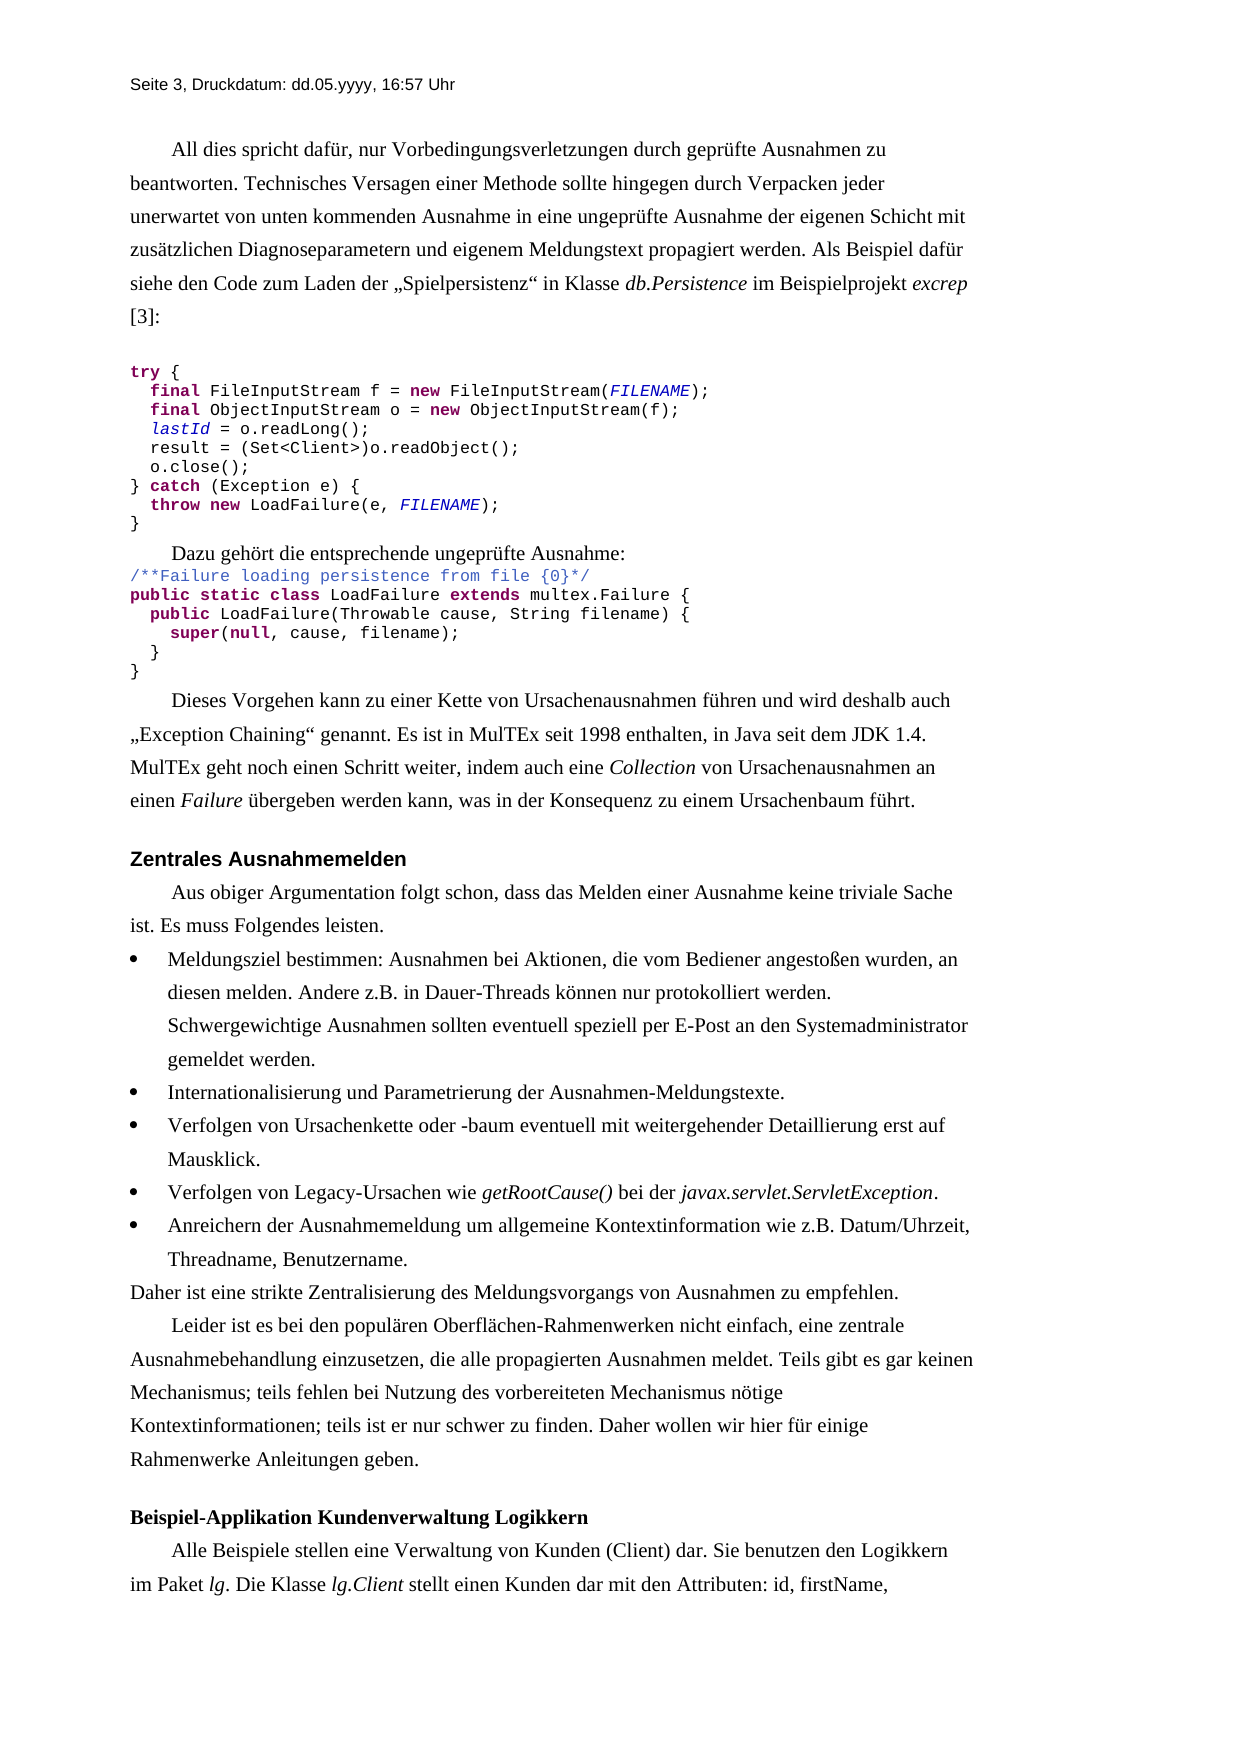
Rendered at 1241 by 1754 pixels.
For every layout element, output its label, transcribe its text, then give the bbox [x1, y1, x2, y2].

text } catch (Exception e) { [130, 477, 974, 496]
text lastId = o.readLong(); [130, 420, 974, 439]
text Leider ist es bei den populären Oberflächen-Rahmenwerken nicht einfach, eine zentrale Ausnahmebehandlung einzusetzen, die alle propagierten Ausnahmen meldet. Teils gibt es gar keinen Mechanismus; teils fehlen bei Nutzung des vorbereiteten Mechanismus nötige Kontextinformationen; teils ist er nur schwer zu finden. Daher wollen wir hier für einige Rahmenwerke Anleitungen geben. [130, 1306, 974, 1473]
text final FileInputStream f = new FileInputStream(FILENAME); [130, 382, 974, 401]
list Internationalisierung und Parametrierung der Ausnahmen-Meldungstexte. [130, 1073, 974, 1106]
text result = (Set<Client>)o.readObject(); [130, 439, 974, 458]
text throw new LoadFailure(e, FILENAME); [130, 496, 974, 515]
text } [130, 643, 974, 662]
text All dies spricht dafür, nur Vorbedingungsverletzungen durch geprüfte Ausnahmen zu beantworten. Technisches Versagen einer Methode sollte hingegen durch Verpacken jeder unerwartet von unten kommenden Ausnahme in eine ungeprüfte Ausnahme der eigenen Schicht mit zusätzlichen Diagnoseparametern und eigenem Meldungstext propagiert werden. Als Beispiel dafür siehe den Code zum Laden der „Spielpersistenz“ in Klasse db.Persistence im Beispielprojekt excrep [3]: [130, 130, 974, 330]
text try { [130, 363, 974, 382]
list Meldungsziel bestimmen: Ausnahmen bei Aktionen, die vom Bediener angestoßen wurden, an diesen melden. Andere z.B. in Dauer-Threads können nur protokolliert werden. Schwergewichtige Ausnahmen sollten eventuell speziell per E-Post an den Systemadministrator gemeldet werden. [130, 939, 974, 1073]
text Dazu gehört die entsprechende ungeprüfte Ausnahme: [130, 534, 974, 567]
text super(null, cause, filename); [130, 624, 974, 643]
text Alle Beispiele stellen eine Verwaltung von Kunden (Client) dar. Sie benutzen den Logikkern im Paket lg. Die Klasse lg.Client stellt einen Kunden dar mit den Attributen: id, firstName, [130, 1531, 974, 1598]
text } [130, 515, 974, 534]
text /**Failure loading persistence from file {0}*/ [130, 567, 974, 586]
text final ObjectInputStream o = new ObjectInputStream(f); [130, 401, 974, 420]
text Aus obiger Argumentation folgt schon, dass das Melden einer Ausnahme keine triviale Sache ist. Es muss Folgendes leisten. [130, 873, 974, 939]
text Daher ist eine strikte Zentralisierung des Meldungsvorgangs von Ausnahmen zu empfehlen. [130, 1273, 974, 1306]
text o.close(); [130, 458, 974, 477]
text Beispiel-Applikation Kundenverwaltung Logikkern [130, 1498, 974, 1531]
list Anreichern der Ausnahmemeldung um allgemeine Kontextinformation wie z.B. Datum/Uhrzeit, Threadname, Benutzername. [130, 1206, 974, 1273]
list Verfolgen von Legacy-Ursachen wie getRootCause() bei der javax.servlet.ServletException. [130, 1173, 974, 1206]
text Dieses Vorgehen kann zu einer Kette von Ursachenausnahmen führen und wird deshalb auch „Exception Chaining“ genannt. Es ist in MulTEx seit 1998 enthalten, in Java seit dem JDK 1.4. MulTEx geht noch einen Schritt weiter, indem auch eine Collection von Ursachenausnahmen an einen Failure übergeben werden kann, was in der Konsequenz zu einem Ursachenbaum führt. [130, 681, 974, 814]
text Zentrales Ausnahmemelden [130, 839, 974, 873]
list Verfolgen von Ursachenkette oder -baum eventuell mit weitergehender Detaillierung erst auf Mausklick. [130, 1106, 974, 1173]
text public LoadFailure(Throwable cause, String filename) { [130, 605, 974, 624]
text public static class LoadFailure extends multex.Failure { [130, 586, 974, 605]
text } [130, 662, 974, 681]
